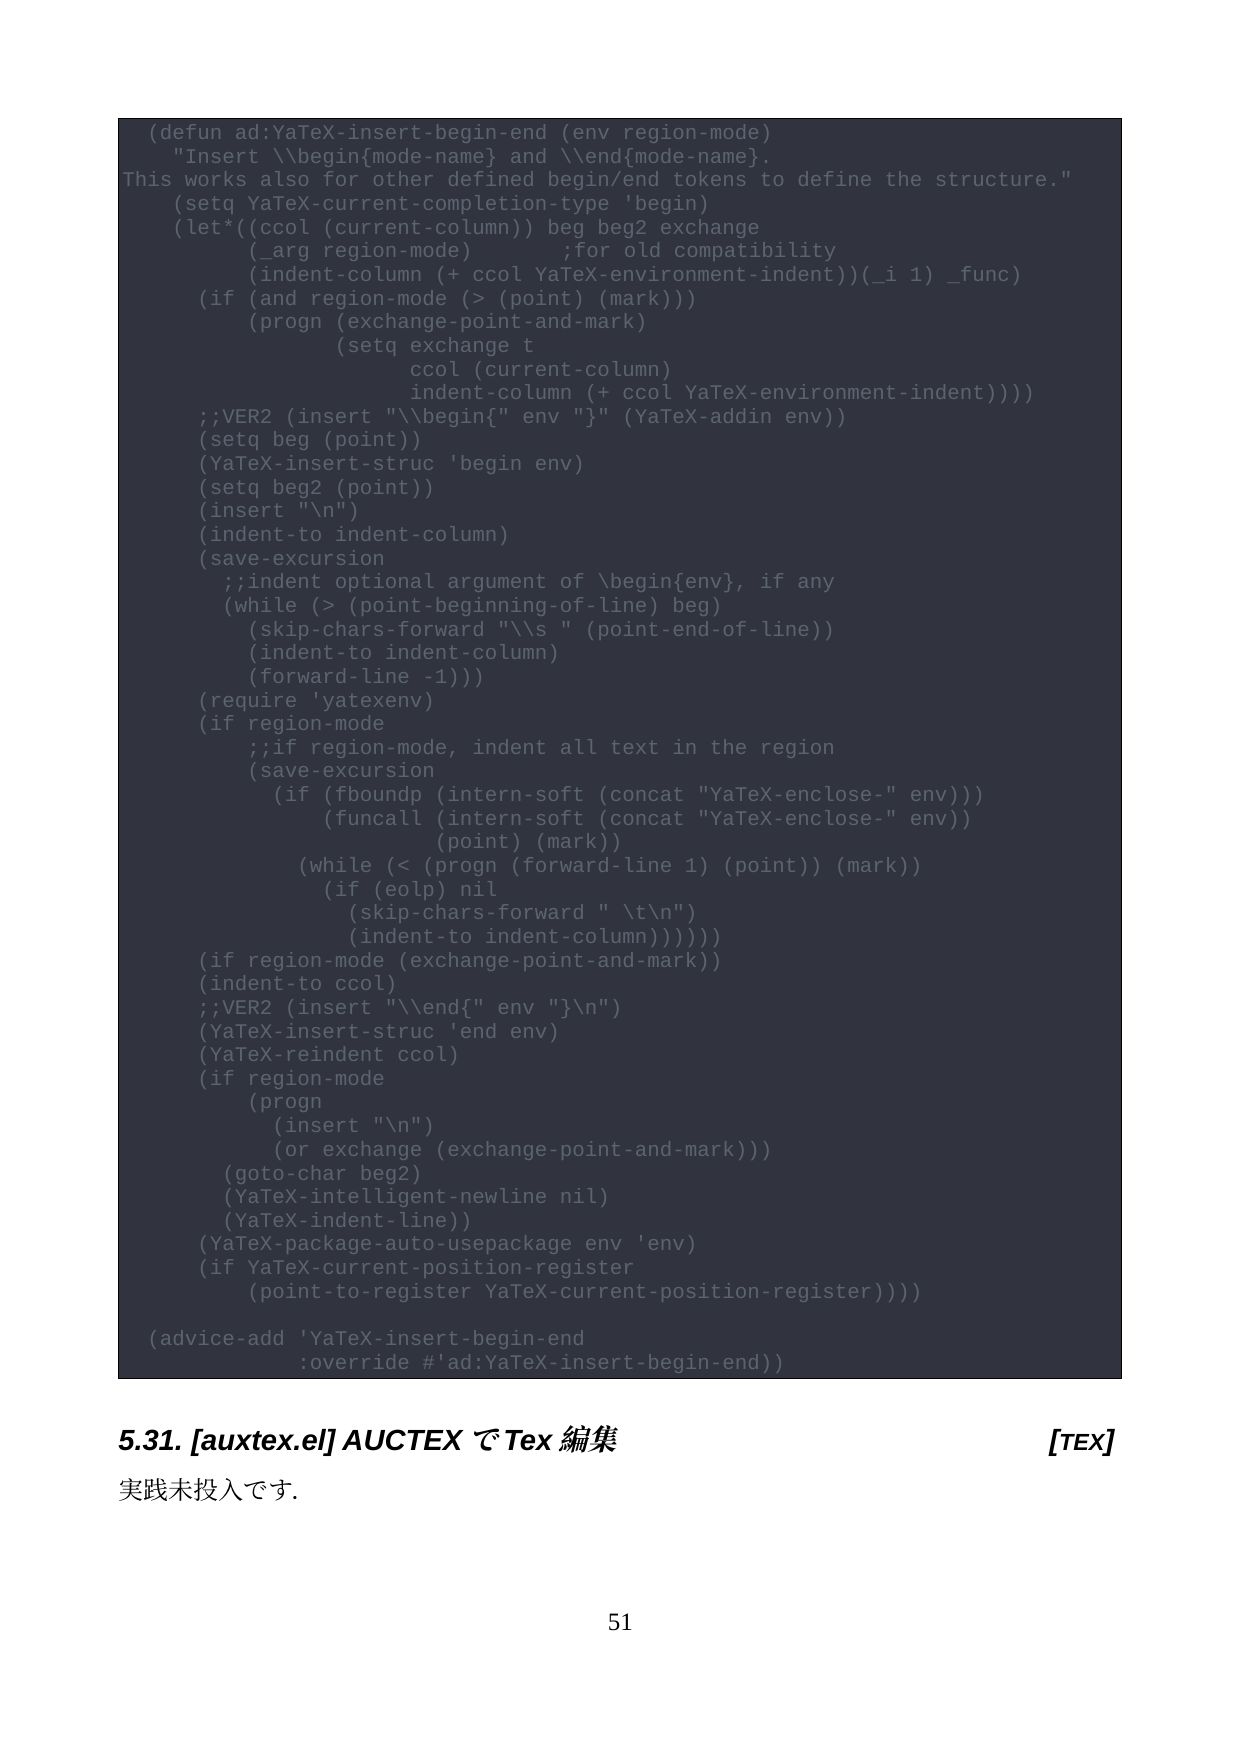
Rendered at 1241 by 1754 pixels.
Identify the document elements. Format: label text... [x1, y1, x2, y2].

text (YaTeX-package-auto-usepackage env 'env) [119, 1229, 1121, 1253]
text (or exchange (exchange-point-and-mark))) [119, 1135, 1121, 1158]
text (skip-chars-forward "\\s " (point-end-of-line)) [119, 615, 1121, 638]
subtitle [auxtex.el] AUCTEXでTex編集 [tex] [118, 1417, 1122, 1458]
text This works also for other defined begin/end tokens to define the structure." [119, 165, 1121, 189]
text (if region-mode [119, 709, 1121, 733]
text (goto-char beg2) [119, 1158, 1121, 1182]
text (if (eolp) nil [119, 875, 1121, 898]
text (while (> (point-beginning-of-line) beg) [119, 591, 1121, 615]
text (indent-column (+ ccol YaTeX-environment-indent))(_i 1) _func) [119, 260, 1121, 284]
text indent-column (+ ccol YaTeX-environment-indent)))) [119, 378, 1121, 402]
text (insert "\n") [119, 496, 1121, 520]
text ccol (current-column) [119, 354, 1121, 378]
text (let*((ccol (current-column)) beg beg2 exchange [119, 213, 1121, 236]
text (funcall (intern-soft (concat "YaTeX-enclose-" env)) [119, 804, 1121, 827]
text (YaTeX-reindent ccol) [119, 1040, 1121, 1064]
text "Insert \\begin{mode-name} and \\end{mode-name}. [119, 142, 1121, 165]
text (setq YaTeX-current-completion-type 'begin) [119, 189, 1121, 213]
text (progn [119, 1088, 1121, 1111]
text (YaTeX-intelligent-newline nil) [119, 1182, 1121, 1206]
text (save-excursion [119, 544, 1121, 567]
text (insert "\n") [119, 1111, 1121, 1135]
text (_arg region-mode) ;for old compatibility [119, 236, 1121, 260]
text (if region-mode (exchange-point-and-mark)) [119, 946, 1121, 969]
text (if region-mode [119, 1064, 1121, 1088]
text (point) (mark)) [119, 827, 1121, 851]
text (YaTeX-insert-struc 'end env) [119, 1017, 1121, 1040]
text (progn (exchange-point-and-mark) [119, 307, 1121, 331]
text (skip-chars-forward " \t\n") [119, 898, 1121, 922]
text :override #'ad:YaTeX-insert-begin-end)) [119, 1348, 1121, 1378]
text (advice-add 'YaTeX-insert-begin-end [119, 1324, 1121, 1348]
text (setq beg (point)) [119, 426, 1121, 449]
text ;;VER2 (insert "\\end{" env "}\n") [119, 993, 1121, 1017]
text (while (< (progn (forward-line 1) (point)) (mark)) [119, 851, 1121, 875]
text (setq beg2 (point)) [119, 473, 1121, 496]
text (if YaTeX-current-position-register [119, 1253, 1121, 1277]
text (if (and region-mode (> (point) (mark))) [119, 284, 1121, 307]
text (setq exchange t [119, 331, 1121, 354]
text (indent-to indent-column)))))) [119, 922, 1121, 946]
text (require 'yatexenv) [119, 686, 1121, 709]
text (save-excursion [119, 757, 1121, 780]
text (indent-to indent-column) [119, 520, 1121, 544]
text (if (fboundp (intern-soft (concat "YaTeX-enclose-" env))) [119, 780, 1121, 804]
text ;;VER2 (insert "\\begin{" env "}" (YaTeX-addin env)) [119, 402, 1121, 426]
text (point-to-register YaTeX-current-position-register)))) [119, 1277, 1121, 1300]
text (defun ad:YaTeX-insert-begin-end (env region-mode) [119, 119, 1121, 142]
text (YaTeX-indent-line)) [119, 1206, 1121, 1229]
text (YaTeX-insert-struc 'begin env) [119, 449, 1121, 473]
text (forward-line -1))) [119, 662, 1121, 686]
text (indent-to ccol) [119, 969, 1121, 993]
text ;;if region-mode, indent all text in the region [119, 733, 1121, 757]
text 実践未投入です． [118, 1471, 1122, 1536]
text ;;indent optional argument of \begin{env}, if any [119, 567, 1121, 591]
text (indent-to indent-column) [119, 638, 1121, 662]
